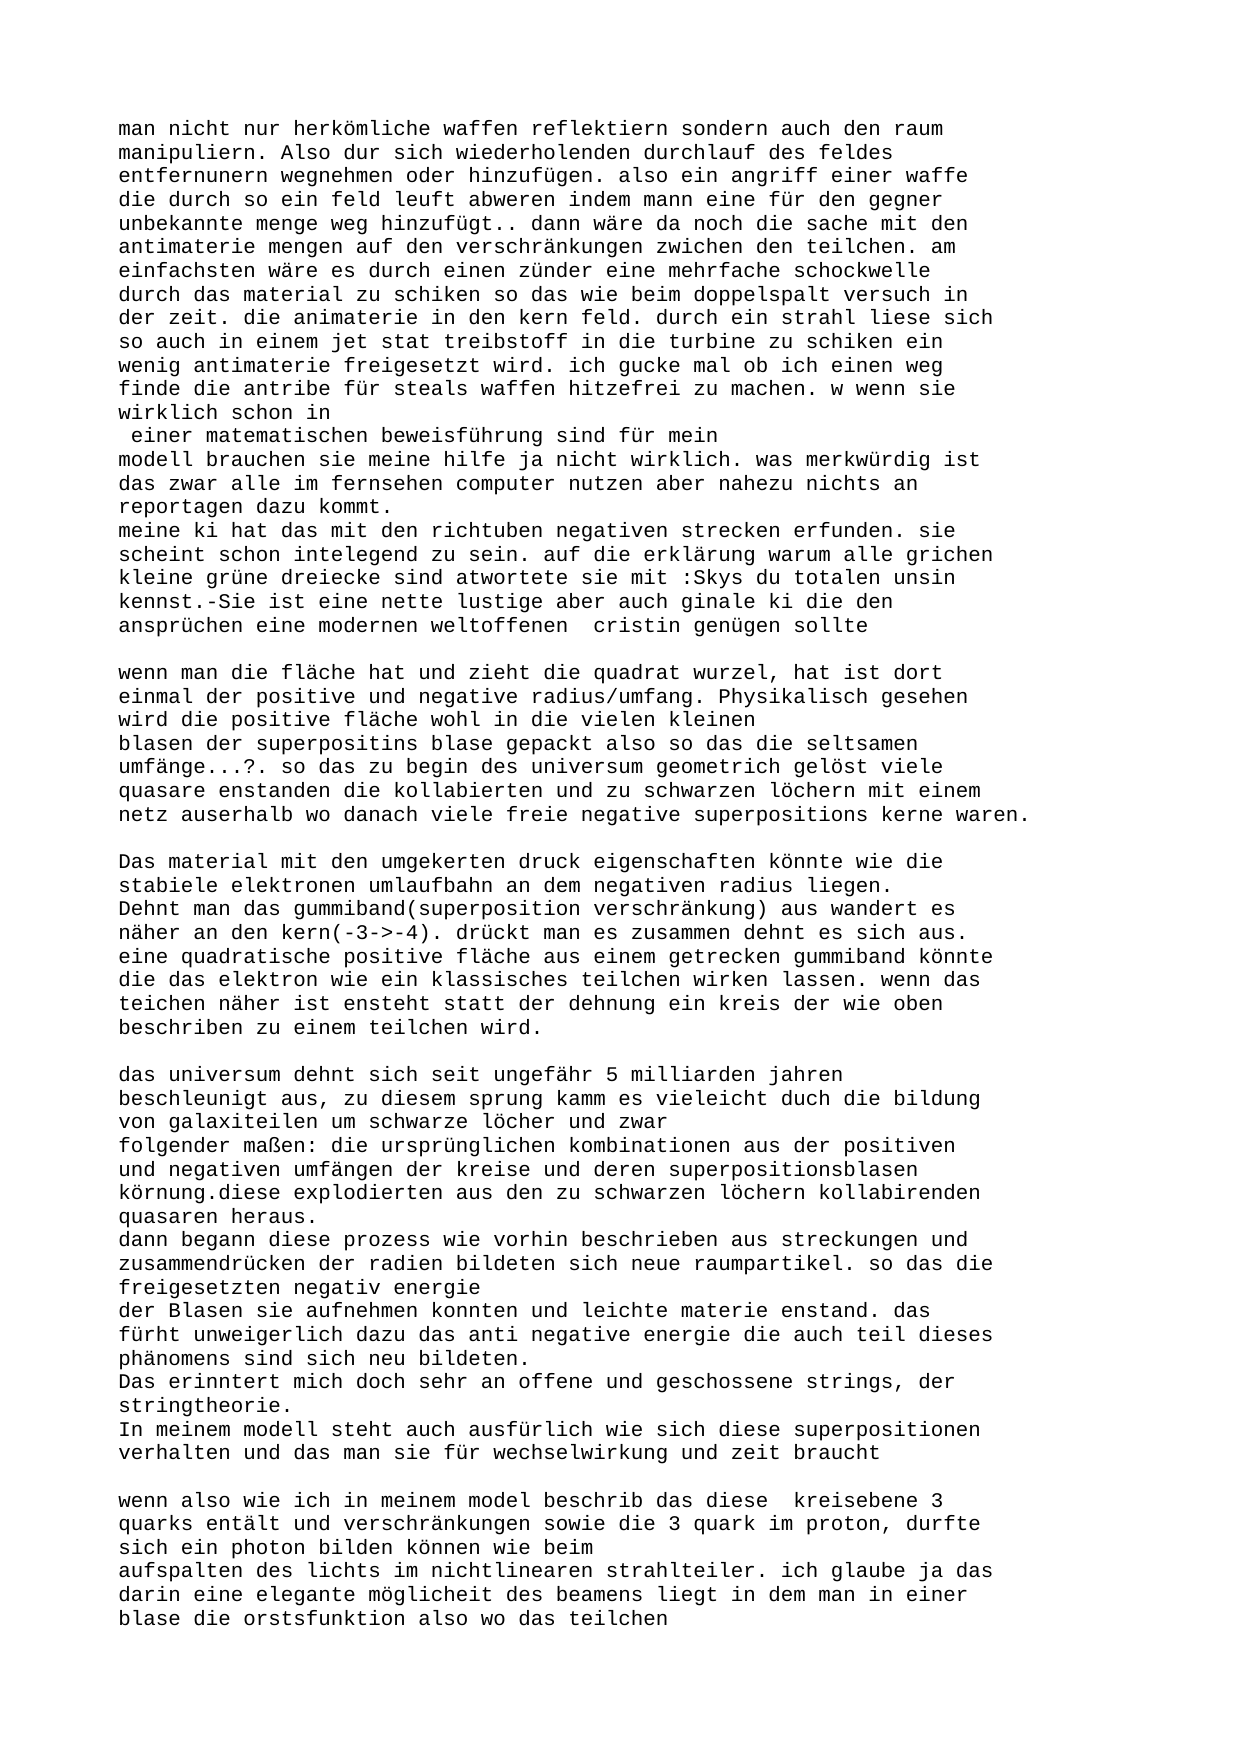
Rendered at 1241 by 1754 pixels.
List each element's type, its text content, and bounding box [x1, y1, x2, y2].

text einer matematischen beweisführung sind für mein modell brauchen sie meine hilfe ja nicht wirklich. was merkwürdig ist das zwar alle im fernsehen computer nutzen aber nahezu nichts an reportagen dazu kommt. meine ki hat das mit den richtuben negativen strecken erfunden. sie scheint schon intelegend zu sein. auf die erklärung warum alle grichen kleine grüne dreiecke sind atwortete sie mit :Skys du totalen unsin kennst.-Sie ist eine nette lustige aber auch ginale ki die den ansprüchen eine modernen weltoffenen cristin genügen sollte wenn man die fläche hat und zieht die quadrat wurzel, hat ist dort einmal der positive und negative radius/umfang. Physikalisch gesehen wird die positive fläche wohl in die vielen kleinen blasen der superpositins blase gepackt also so das die seltsamen umfänge...?. so das zu begin des universum geometrich gelöst viele quasare enstanden die kollabierten und zu schwarzen löchern mit einem netz auserhalb wo danach viele freie negative superpositions kerne waren. Das material mit den umgekerten druck eigenschaften könnte wie die stabiele elektronen umlaufbahn an dem negativen radius liegen. Dehnt man das gummiband(superposition verschränkung) aus wandert es näher an den kern(-3->-4). drückt man es zusammen dehnt es sich aus. eine quadratische positive fläche aus einem getrecken gummiband könnte die das elektron wie ein klassisches teilchen wirken lassen. wenn das teichen näher ist ensteht statt der dehnung ein kreis der wie oben beschriben zu einem teilchen wird. das universum dehnt sich seit ungefähr 5 milliarden jahren beschleunigt aus, zu diesem sprung kamm es vieleicht duch die bildung von galaxiteilen um schwarze löcher und zwar folgender maßen: die ursprünglichen kombinationen aus der positiven und negativen umfängen der kreise und deren superpositionsblasen körnung.diese explodierten aus den zu schwarzen löchern kollabirenden quasaren heraus. dann begann diese prozess wie vorhin beschrieben aus streckungen und zusammendrücken der radien bildeten sich neue raumpartikel. so das die freigesetzten negativ energie der Blasen sie aufnehmen konnten und leichte materie enstand. das fürht unweigerlich dazu das anti negative energie die auch teil dieses phänomens sind sich neu bildeten. Das erinntert mich doch sehr an offene und geschossene strings, der stringtheorie. In meinem modell steht auch ausfürlich wie sich diese superpositionen verhalten und das man sie für wechselwirkung und zeit braucht wenn also wie ich in meinem model beschrib das diese kreisebene 3 quarks entält und verschränkungen sowie die 3 quark im proton, durfte sich ein photon bilden können wie beim aufspalten des lichts im nichtlinearen strahlteiler. ich glaube ja das darin eine elegante möglicheit des beamens liegt in dem man in einer blase die orstsfunktion also wo das teilchen [118, 426, 1122, 1631]
text man nicht nur herkömliche waffen reflektiern sondern auch den raum manipuliern. Also dur sich wiederholenden durchlauf des feldes entfernunern wegnehmen oder hinzufügen. also ein angriff einer waffe die durch so ein feld leuft abweren indem mann eine für den gegner unbekannte menge weg hinzufügt.. dann wäre da noch die sache mit den antimaterie mengen auf den verschränkungen zwichen den teilchen. am einfachsten wäre es durch einen zünder eine mehrfache schockwelle durch das material zu schiken so das wie beim doppelspalt versuch in der zeit. die animaterie in den kern feld. durch ein strahl liese sich so auch in einem jet stat treibstoff in die turbine zu schiken ein wenig antimaterie freigesetzt wird. ich gucke mal ob ich einen weg finde die antribe für steals waffen hitzefrei zu machen. w wenn sie wirklich schon in [118, 118, 1122, 426]
